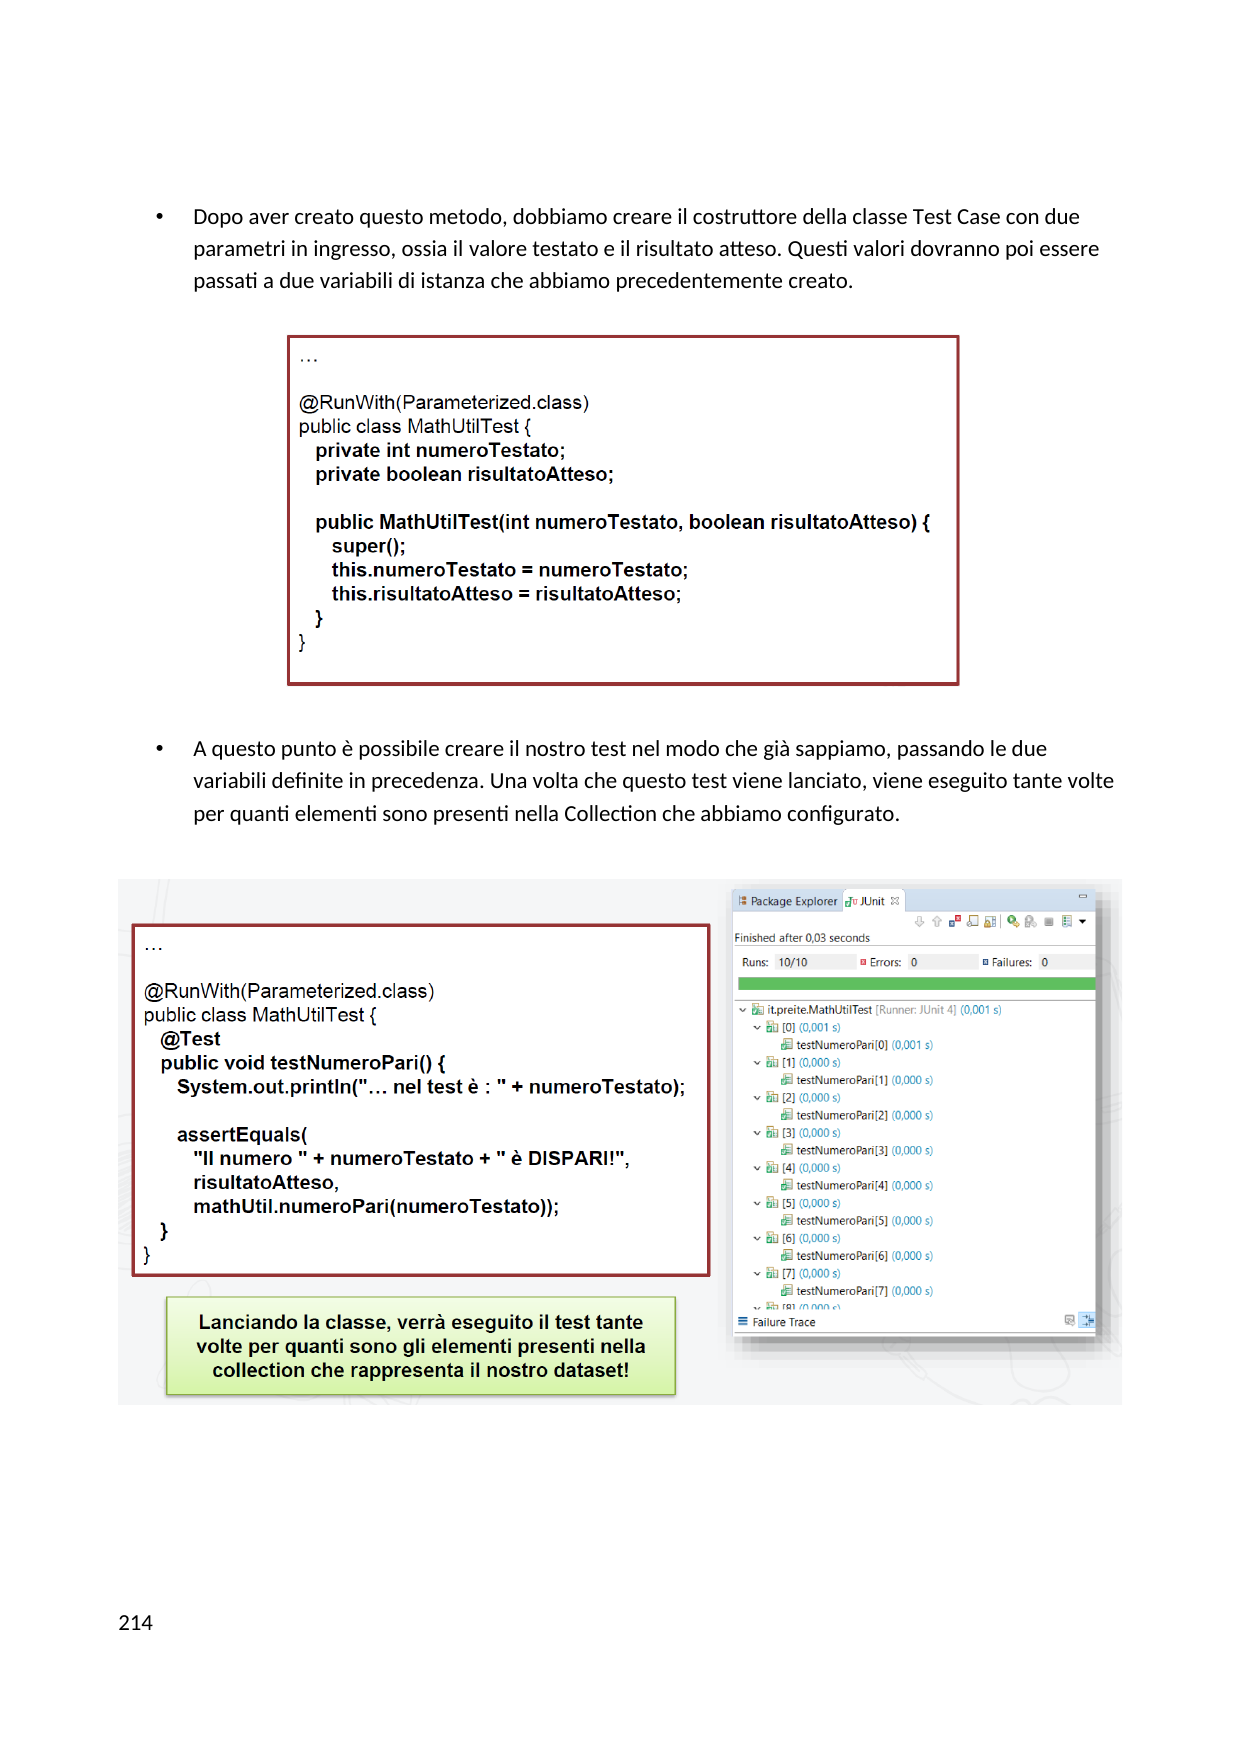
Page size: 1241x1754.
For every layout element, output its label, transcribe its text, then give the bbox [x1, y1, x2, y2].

picture [286, 334, 960, 687]
picture [118, 879, 1123, 1405]
list Dopo aver creato questo metodo, dobbiamo creare il costruttore della classe Test Case con due parametri in ingresso, ossia il valore testato e il risultato atteso. Questi valori dovranno poi essere passati a due variabili di istanza che abbiamo precedentemente creato. [156, 202, 1122, 294]
list A questo punto è possibile creare il nostro test nel modo che già sappiamo, passando le due variabili definite in precedenza. Una volta che questo test viene lanciato, viene eseguito tante volte per quanti elementi sono presenti nella Collection che abbiamo configurato. [156, 734, 1122, 827]
